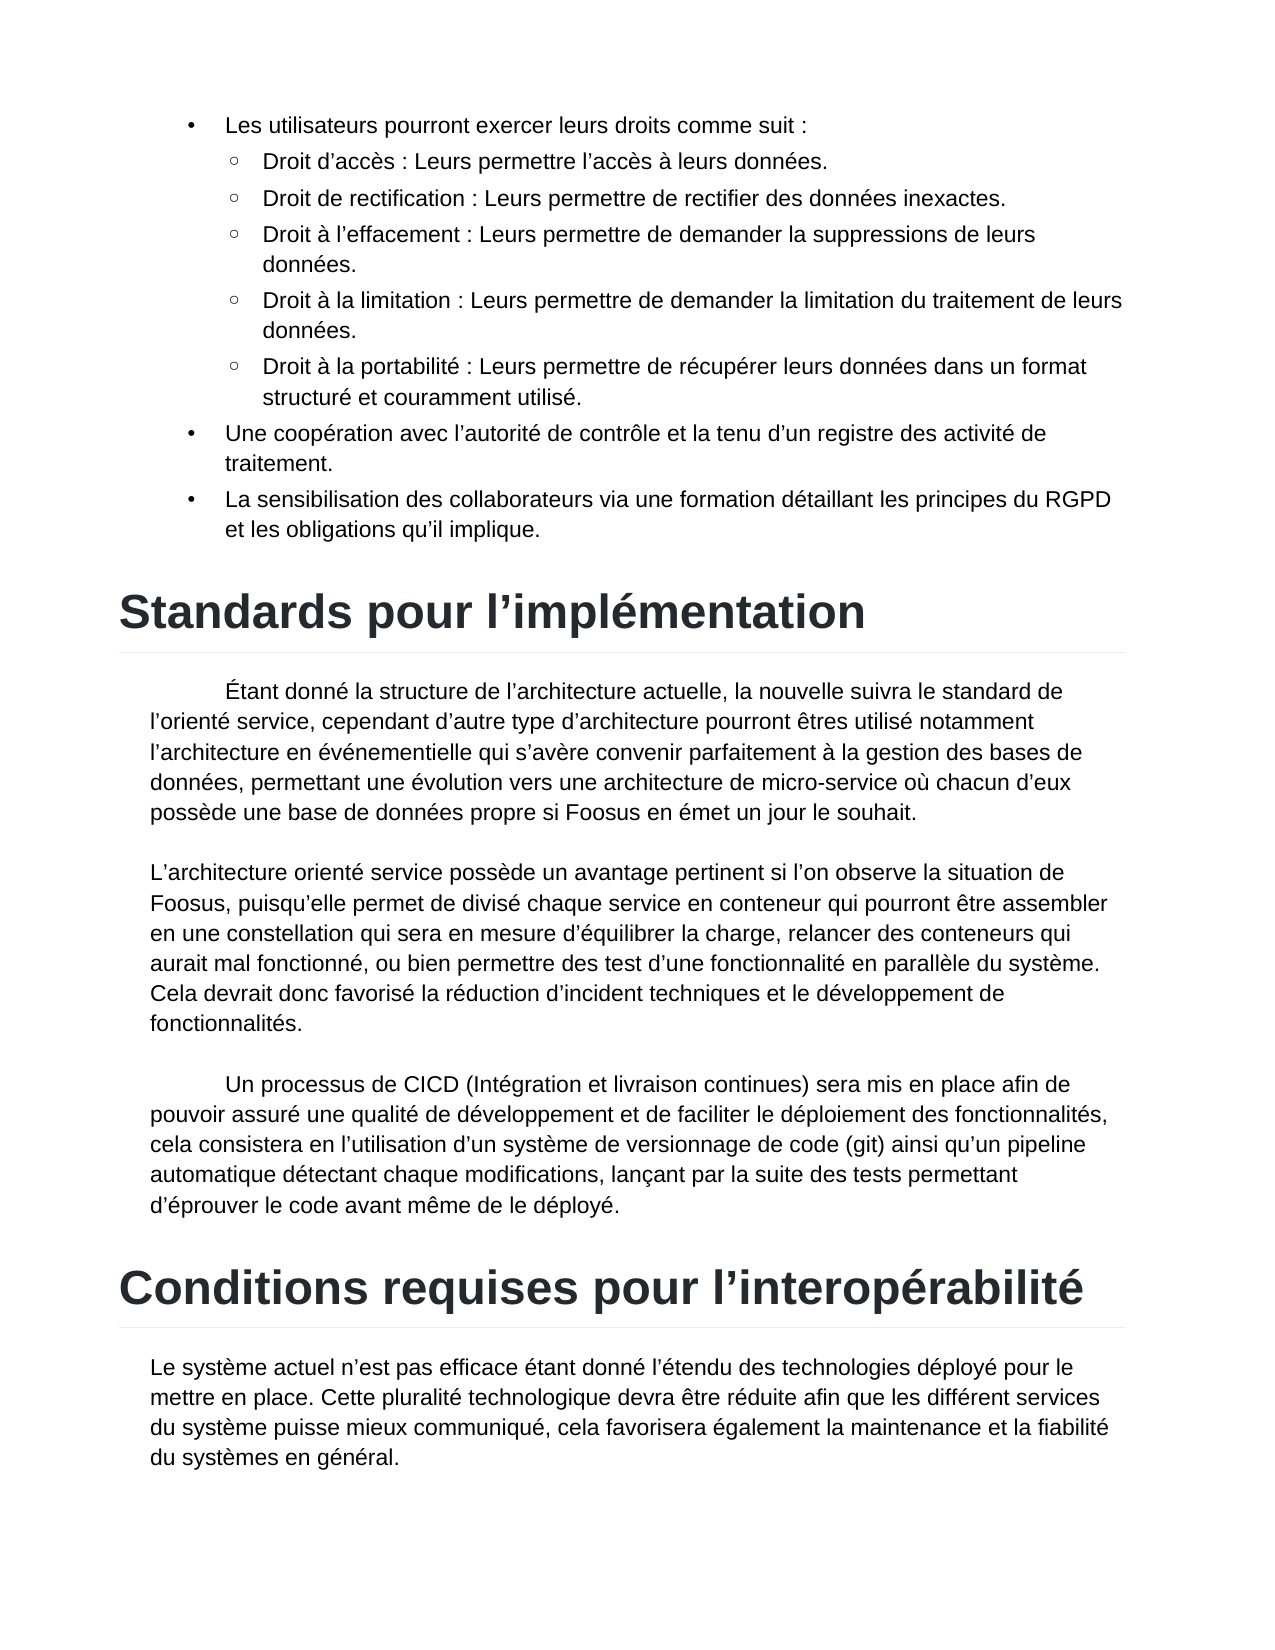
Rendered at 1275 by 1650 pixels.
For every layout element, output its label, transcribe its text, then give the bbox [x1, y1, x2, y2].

text Le système actuel n’est pas efficace étant donné l’étendu des technologies déployé pour le mettre en place. Cette pluralité technologique devra être réduite afin que les différent services du système puisse mieux communiqué, cela favorisera également la maintenance et la fiabilité du systèmes en général. [150, 1353, 1125, 1471]
subtitle Standards pour l’implémentation [119, 584, 1125, 652]
list Droit d’accès : Leurs permettre l’accès à leurs données. [225, 148, 1125, 175]
subtitle Conditions requises pour l’interopérabilité [119, 1259, 1125, 1327]
list Droit de rectification : Leurs permettre de rectifier des données inexactes. [225, 184, 1125, 211]
list Droit à la limitation : Leurs permettre de demander la limitation du traitement de leurs données. [225, 287, 1125, 343]
list Droit à l’effacement : Leurs permettre de demander la suppressions de leurs données. [225, 221, 1125, 277]
text L’architecture orienté service possède un avantage pertinent si l’on observe la situation de Foosus, puisqu’elle permet de divisé chaque service en conteneur qui pourront être assembler en une constellation qui sera en mesure d’équilibrer la charge, relancer des conteneurs qui aurait mal fonctionné, ou bien permettre des test d’une fonctionnalité en parallèle du système. Cela devrait donc favorisé la réduction d’incident techniques et le développement de fonctionnalités. [150, 859, 1125, 1037]
list La sensibilisation des collaborateurs via une formation détaillant les principes du RGPD et les obligations qu’il implique. [187, 486, 1125, 543]
list Une coopération avec l’autorité de contrôle et la tenu d’un registre des activité de traitement. [187, 420, 1125, 476]
text Étant donné la structure de l’architecture actuelle, la nouvelle suivra le standard de l’orienté service, cependant d’autre type d’architecture pourront êtres utilisé notamment l’architecture en événementielle qui s’avère convenir parfaitement à la gestion des bases de données, permettant une évolution vers une architecture de micro-service où chacun d’eux possède une base de données propre si Foosus en émet un jour le souhait. [150, 678, 1125, 825]
list Droit à la portabilité : Leurs permettre de récupérer leurs données dans un format structuré et couramment utilisé. [225, 353, 1125, 410]
list Les utilisateurs pourront exercer leurs droits comme suit : [187, 112, 1125, 138]
text Un processus de CICD (Intégration et livraison continues) sera mis en place afin de pouvoir assuré une qualité de développement et de faciliter le déploiement des fonctionnalités, cela consistera en l’utilisation d’un système de versionnage de code (git) ainsi qu’un pipeline automatique détectant chaque modifications, lançant par la suite des tests permettant d’éprouver le code avant même de le déployé. [150, 1071, 1125, 1218]
